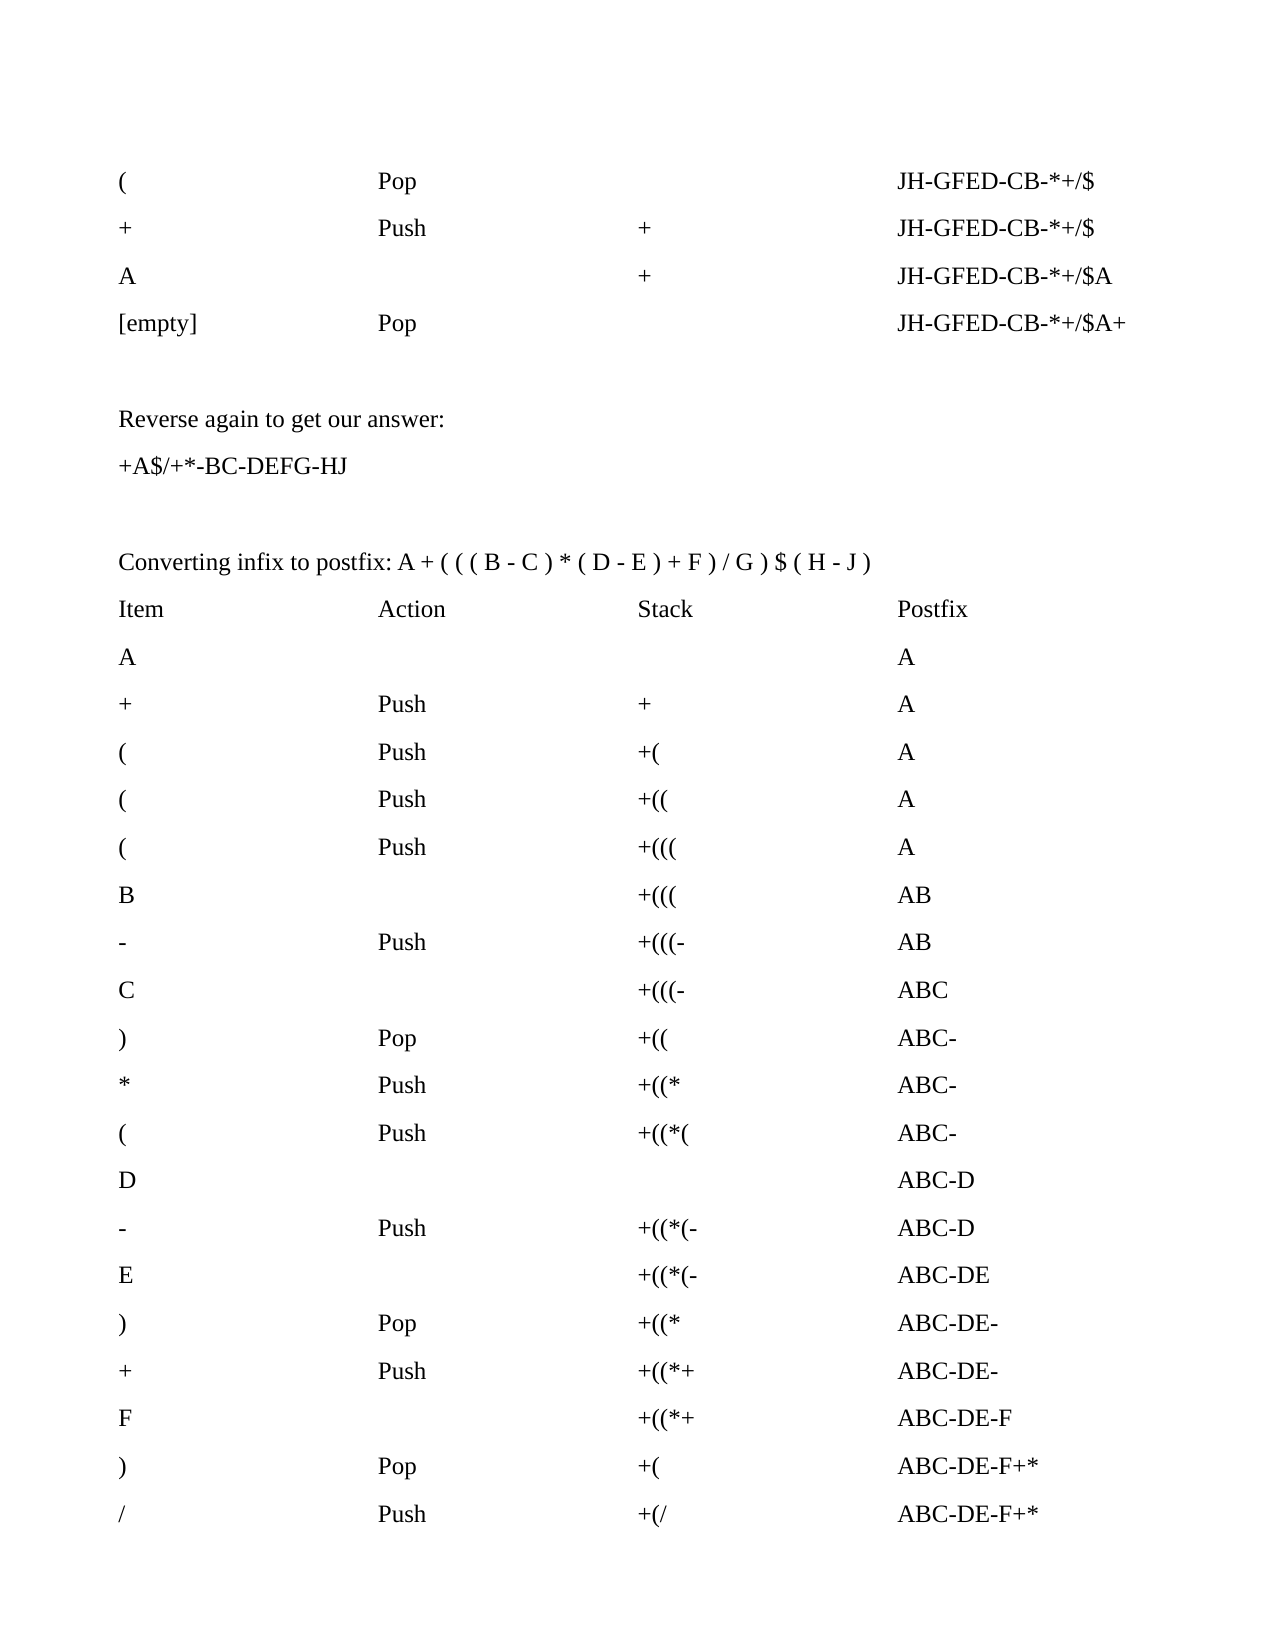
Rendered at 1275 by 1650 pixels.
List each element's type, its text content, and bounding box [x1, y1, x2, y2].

table_cell [638, 309, 897, 356]
table_cell [378, 261, 637, 308]
table_cell AB [897, 928, 1157, 975]
table_cell * [118, 1070, 378, 1118]
table_cell A [118, 261, 378, 308]
table_cell +((*( [638, 1118, 897, 1165]
table_cell C [118, 975, 378, 1023]
table_cell [378, 880, 637, 927]
table_cell [378, 1165, 637, 1213]
table_cell A [897, 832, 1157, 880]
table_cell Pop [378, 1451, 637, 1499]
table_cell + [638, 213, 897, 261]
table_cell [empty] [118, 309, 378, 356]
table_cell Push [378, 832, 637, 880]
table_cell AB [897, 880, 1157, 927]
table_cell +((*+ [638, 1356, 897, 1403]
table_cell +((* [638, 1070, 897, 1118]
table_cell +(((- [638, 975, 897, 1023]
table_cell ABC-DE- [897, 1356, 1157, 1403]
text Converting infix to postfix: A + ( ( ( B - C ) * ( D - E ) + F ) / G ) $ ( H - J ) [118, 547, 1157, 575]
table_cell ABC [897, 975, 1157, 1023]
table_cell +(( [638, 1023, 897, 1070]
table_cell A [897, 737, 1157, 784]
table_cell [378, 642, 637, 689]
table_cell A [118, 642, 378, 689]
table_cell Push [378, 1118, 637, 1165]
table_cell Push [378, 737, 637, 784]
table_cell + [638, 261, 897, 308]
table_cell JH-GFED-CB-*+/$A [897, 261, 1157, 308]
table_cell JH-GFED-CB-*+/$A+ [897, 309, 1157, 356]
table_cell [897, 118, 1157, 166]
table_cell [638, 642, 897, 689]
table_cell [638, 118, 897, 166]
text +A$/+*-BC-DEFG-HJ [118, 451, 1157, 480]
table_cell ABC-DE [897, 1261, 1157, 1308]
table_cell [118, 118, 378, 166]
table_cell JH-GFED-CB-*+/$ [897, 166, 1157, 213]
table_cell A [897, 642, 1157, 689]
table_cell [378, 1404, 637, 1451]
table_cell Push [378, 785, 637, 832]
table_cell ( [118, 737, 378, 784]
table_cell A [897, 689, 1157, 737]
table_cell +((( [638, 832, 897, 880]
table_cell ( [118, 1118, 378, 1165]
table_cell [378, 975, 637, 1023]
table_cell ) [118, 1308, 378, 1356]
table_cell ABC-DE-F [897, 1404, 1157, 1451]
table_cell - [118, 928, 378, 975]
table_header Action [378, 594, 637, 642]
table_cell / [118, 1499, 378, 1527]
table_cell ABC- [897, 1070, 1157, 1118]
table_cell Push [378, 1356, 637, 1403]
table_cell Push [378, 1070, 637, 1118]
table_cell [378, 118, 637, 166]
table_cell ( [118, 832, 378, 880]
table_cell ABC-DE-F+* [897, 1451, 1157, 1499]
table_cell Pop [378, 1308, 637, 1356]
table_cell A [897, 785, 1157, 832]
table_cell Push [378, 1213, 637, 1261]
table_cell E [118, 1261, 378, 1308]
table_cell +(/ [638, 1499, 897, 1527]
table_cell ABC- [897, 1023, 1157, 1070]
table_cell Pop [378, 309, 637, 356]
table_cell ABC-DE-F+* [897, 1499, 1157, 1527]
text Reverse again to get our answer: [118, 404, 1157, 432]
table_cell +((* [638, 1308, 897, 1356]
table_cell +((*+ [638, 1404, 897, 1451]
table_cell - [118, 1213, 378, 1261]
table_cell ABC- [897, 1118, 1157, 1165]
table_cell F [118, 1404, 378, 1451]
table_cell + [118, 1356, 378, 1403]
table_header Postfix [897, 594, 1157, 642]
table_cell ( [118, 785, 378, 832]
table_cell +((*(- [638, 1261, 897, 1308]
table_cell Pop [378, 166, 637, 213]
table_cell + [638, 689, 897, 737]
table_cell [638, 1165, 897, 1213]
table_cell Push [378, 213, 637, 261]
table_cell Pop [378, 1023, 637, 1070]
table_cell +((*(- [638, 1213, 897, 1261]
table_cell +((( [638, 880, 897, 927]
table_cell +(( [638, 785, 897, 832]
table_cell +(((- [638, 928, 897, 975]
table_cell +( [638, 737, 897, 784]
table_cell +( [638, 1451, 897, 1499]
table_header Stack [638, 594, 897, 642]
table_cell ( [118, 166, 378, 213]
table_cell [378, 1261, 637, 1308]
table_cell JH-GFED-CB-*+/$ [897, 213, 1157, 261]
table_cell ABC-DE- [897, 1308, 1157, 1356]
table_cell D [118, 1165, 378, 1213]
table_cell + [118, 213, 378, 261]
table_cell B [118, 880, 378, 927]
table_cell + [118, 689, 378, 737]
table_cell ABC-D [897, 1165, 1157, 1213]
table_cell Push [378, 928, 637, 975]
table_cell ABC-D [897, 1213, 1157, 1261]
table_cell ) [118, 1023, 378, 1070]
table_cell ) [118, 1451, 378, 1499]
table_cell Push [378, 1499, 637, 1527]
table_cell [638, 166, 897, 213]
table_cell Push [378, 689, 637, 737]
table_header Item [118, 594, 378, 642]
